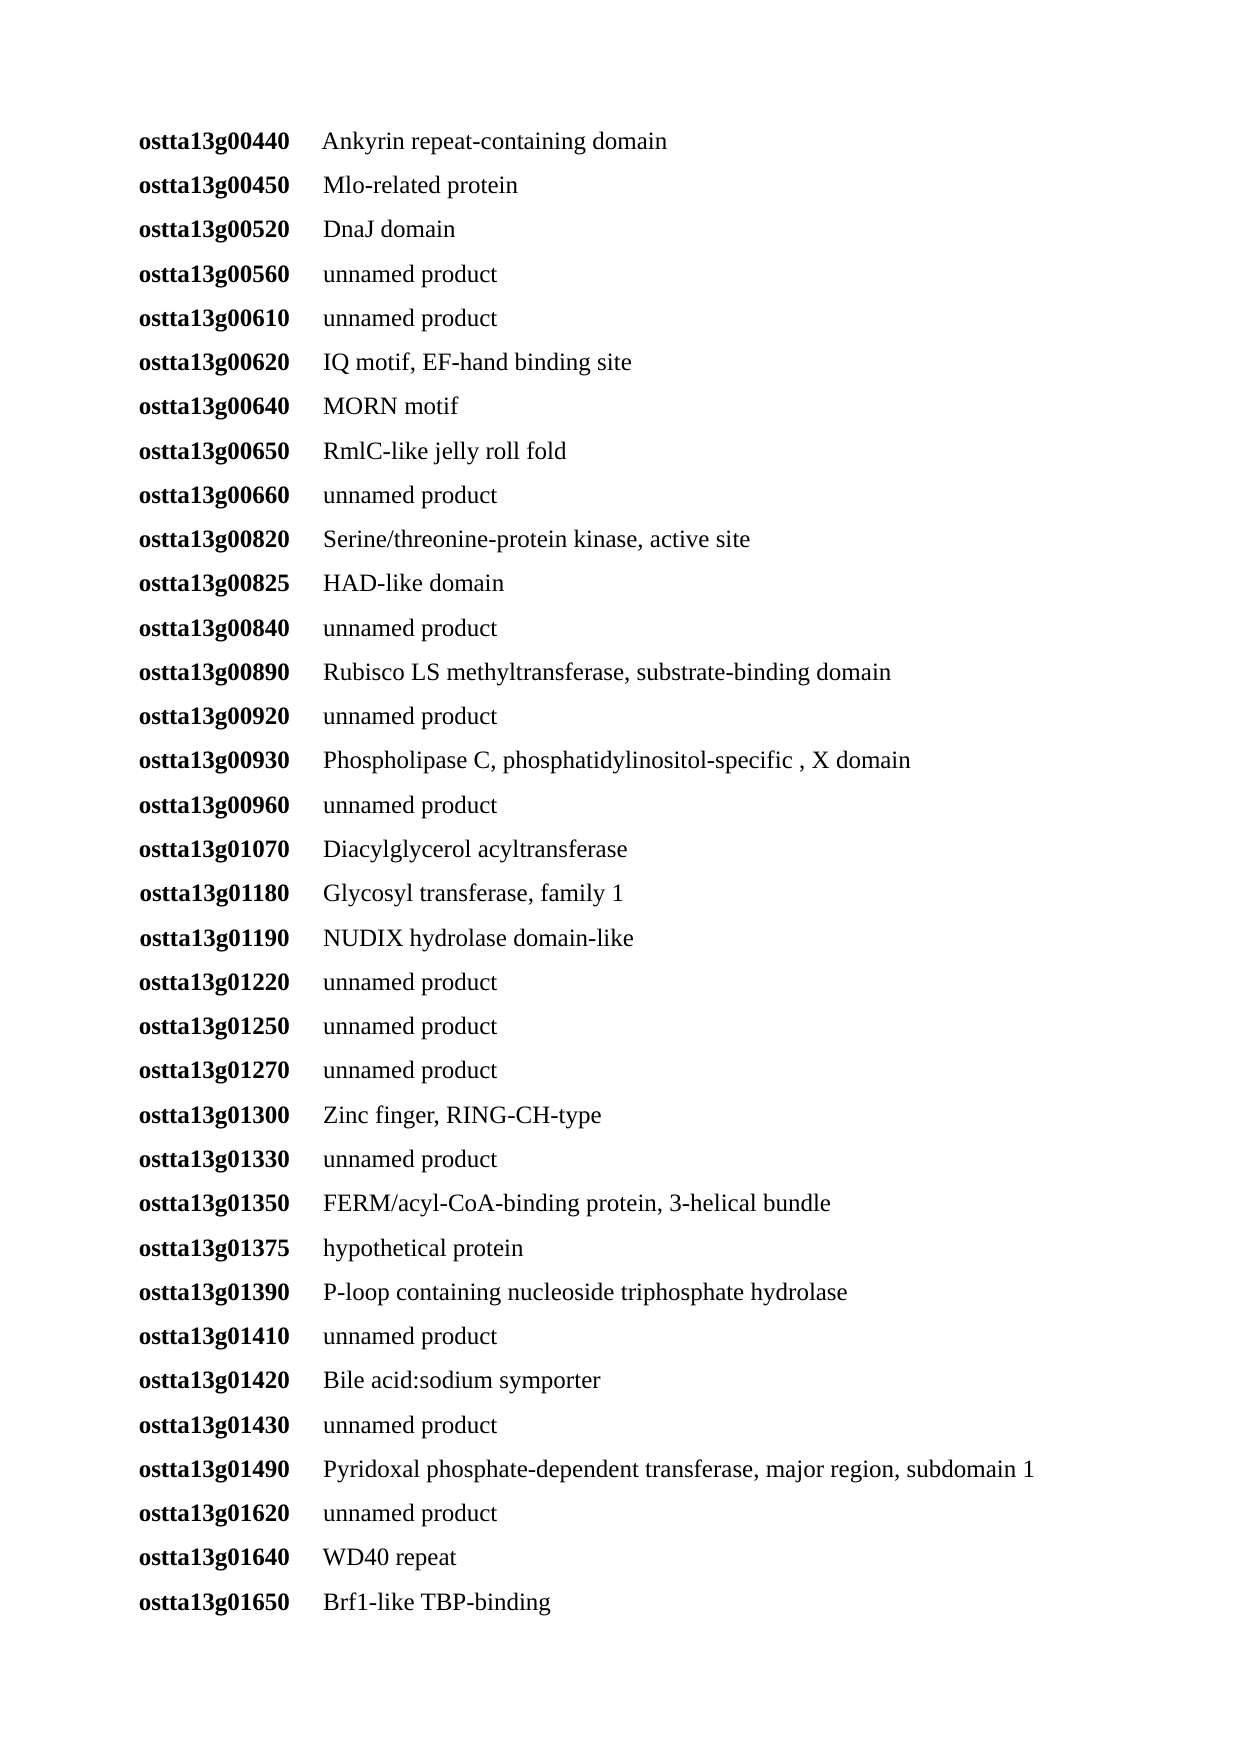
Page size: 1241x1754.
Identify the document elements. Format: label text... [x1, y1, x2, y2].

table_cell Ankyrin repeat-containing domain [314, 118, 1240, 162]
table_cell ostta13g00620 [115, 340, 313, 384]
table_cell ostta13g00930 [115, 738, 313, 782]
table_cell unnamed product [314, 605, 1240, 649]
table_cell ostta13g01430 [115, 1402, 313, 1446]
table_cell ostta13g01640 [115, 1535, 313, 1579]
table_cell unnamed product [314, 1048, 1240, 1092]
table_cell ostta13g01300 [115, 1092, 313, 1136]
table_cell P-loop containing nucleoside triphosphate hydrolase [314, 1269, 1240, 1313]
table_cell FERM/acyl-CoA-binding protein, 3-helical bundle [314, 1181, 1240, 1225]
table_cell Bile acid:sodium symporter [314, 1358, 1240, 1402]
table_cell unnamed product [314, 1314, 1240, 1358]
table_cell unnamed product [314, 251, 1240, 295]
table_cell IQ motif, EF-hand binding site [314, 340, 1240, 384]
table_cell Rubisco LS methyltransferase, substrate-binding domain [314, 649, 1240, 694]
table_cell ostta13g00450 [115, 163, 313, 207]
table_cell ostta13g01375 [115, 1225, 313, 1269]
table_cell unnamed product [314, 472, 1240, 517]
table_cell unnamed product [314, 1004, 1240, 1048]
table_cell ostta13g00560 [115, 251, 313, 295]
table_cell ostta13g00440 [115, 118, 313, 162]
table_cell ostta13g00920 [115, 694, 313, 738]
table_cell ostta13g00825 [115, 561, 313, 605]
table_cell ostta13g01620 [115, 1491, 313, 1535]
table_cell unnamed product [314, 959, 1240, 1003]
table_cell Glycosyl transferase, family 1 [314, 871, 1240, 915]
table_cell unnamed product [314, 1491, 1240, 1535]
table_cell DnaJ domain [314, 207, 1240, 251]
table_cell unnamed product [314, 1136, 1240, 1181]
table_cell hypothetical protein [314, 1225, 1240, 1269]
table_cell ostta13g01070 [115, 826, 313, 871]
table_cell ostta13g01180 [115, 871, 313, 915]
table_cell ostta13g00820 [115, 517, 313, 561]
table_cell unnamed product [314, 694, 1240, 738]
table_cell ostta13g01190 [115, 915, 313, 959]
table_cell ostta13g01350 [115, 1181, 313, 1225]
table_cell Zinc finger, RING-CH-type [314, 1092, 1240, 1136]
table_cell ostta13g00960 [115, 782, 313, 826]
table_cell ostta13g01390 [115, 1269, 313, 1313]
table_cell HAD-like domain [314, 561, 1240, 605]
table_cell WD40 repeat [314, 1535, 1240, 1579]
table_cell ostta13g01490 [115, 1446, 313, 1491]
table_cell ostta13g00640 [115, 384, 313, 428]
table_cell NUDIX hydrolase domain-like [314, 915, 1240, 959]
table_cell ostta13g01410 [115, 1314, 313, 1358]
table_cell ostta13g00660 [115, 472, 313, 517]
table_cell ostta13g01330 [115, 1136, 313, 1181]
table_cell ostta13g01270 [115, 1048, 313, 1092]
table_cell ostta13g00520 [115, 207, 313, 251]
table_cell Diacylglycerol acyltransferase [314, 826, 1240, 871]
table_cell Serine/threonine-protein kinase, active site [314, 517, 1240, 561]
table_cell ostta13g01220 [115, 959, 313, 1003]
table_cell RmlC-like jelly roll fold [314, 428, 1240, 472]
table_cell MORN motif [314, 384, 1240, 428]
table_cell Pyridoxal phosphate-dependent transferase, major region, subdomain 1 [314, 1446, 1240, 1491]
table_cell ostta13g01650 [115, 1579, 313, 1623]
table_cell unnamed product [314, 782, 1240, 826]
table_cell unnamed product [314, 295, 1240, 339]
table_cell Brf1-like TBP-binding [314, 1579, 1240, 1623]
table_cell Phospholipase C, phosphatidylinositol-specific , X domain [314, 738, 1240, 782]
table_cell ostta13g01250 [115, 1004, 313, 1048]
table_cell unnamed product [314, 1402, 1240, 1446]
table_cell ostta13g00840 [115, 605, 313, 649]
table_cell Mlo-related protein [314, 163, 1240, 207]
table_cell ostta13g00890 [115, 649, 313, 694]
table_cell ostta13g00610 [115, 295, 313, 339]
table_cell ostta13g01420 [115, 1358, 313, 1402]
table_cell ostta13g00650 [115, 428, 313, 472]
